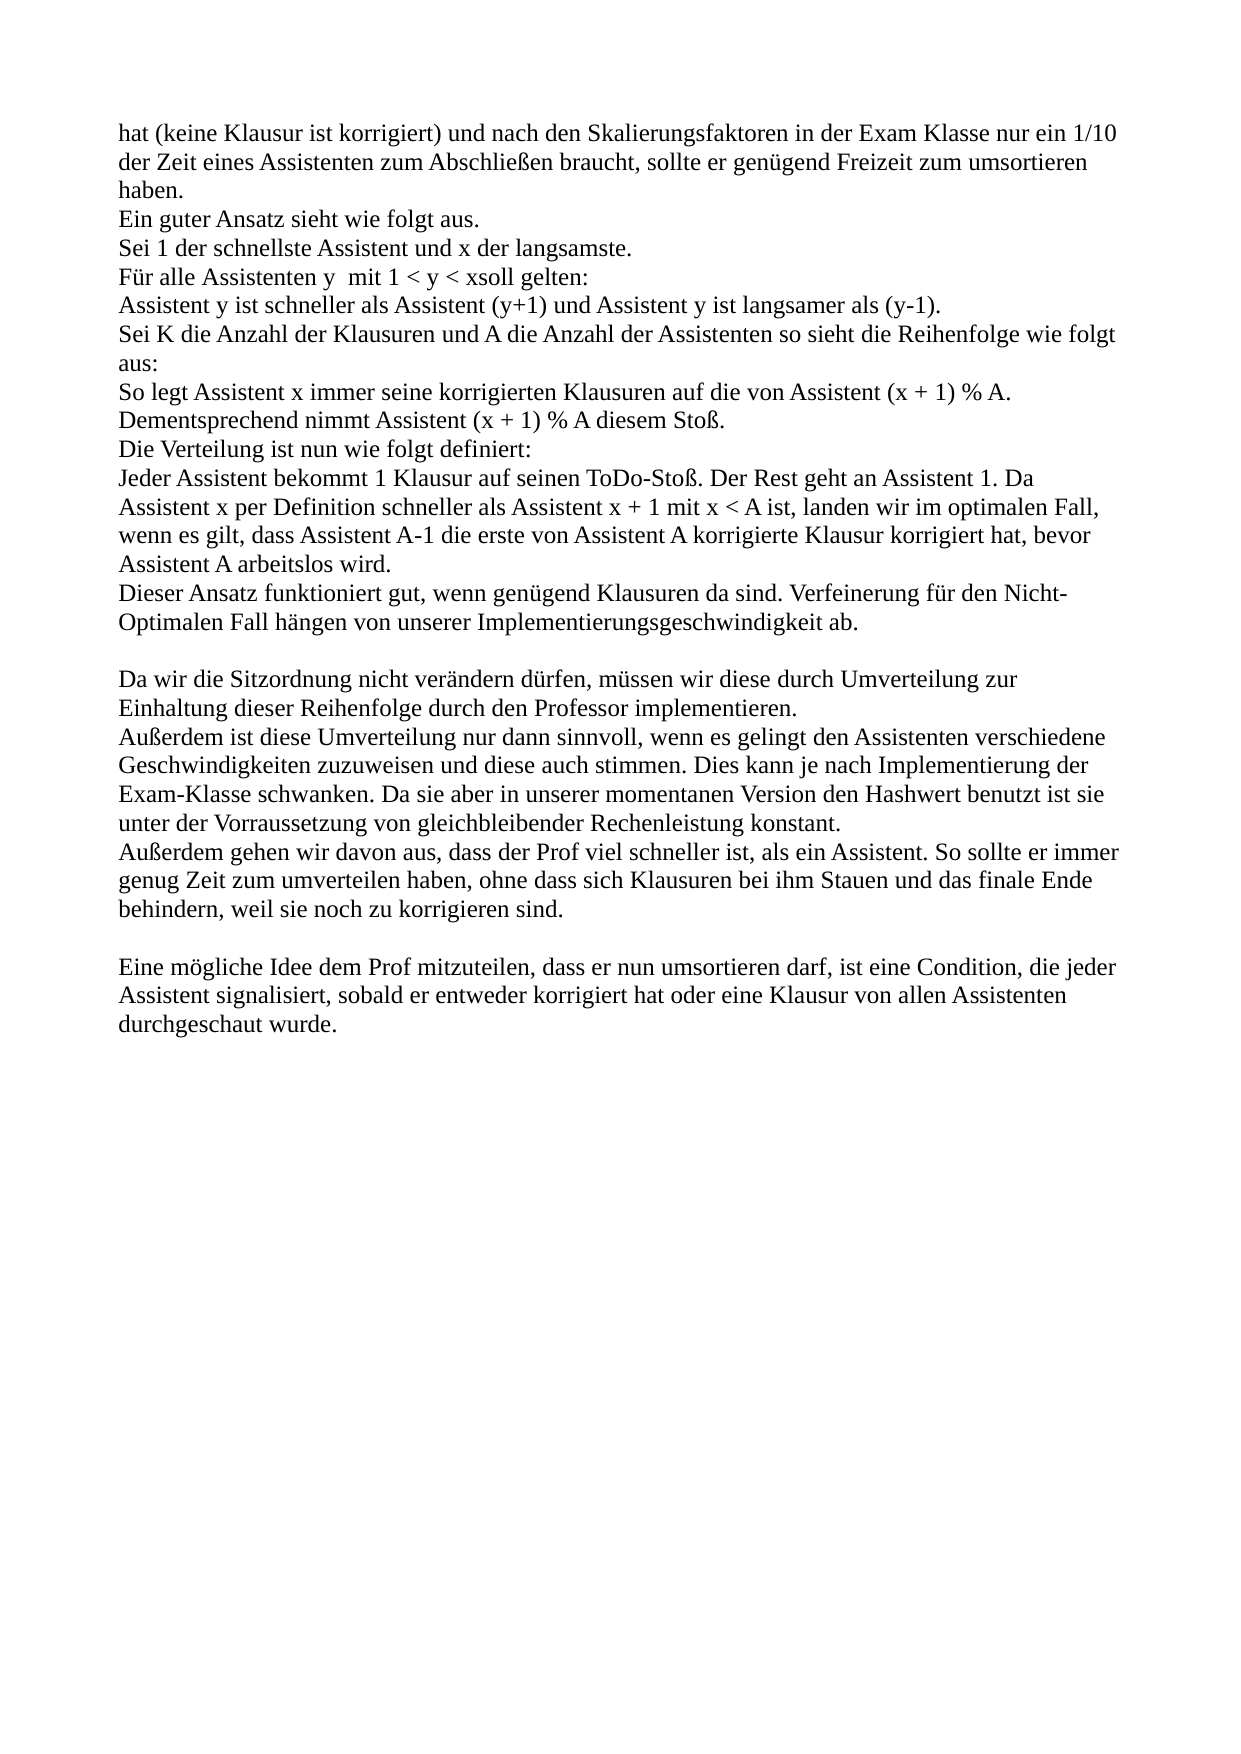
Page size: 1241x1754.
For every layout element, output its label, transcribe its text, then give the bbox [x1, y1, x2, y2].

text Assistent y ist schneller als Assistent (y+1) und Assistent y ist langsamer als (y-1). [118, 291, 1122, 319]
text So legt Assistent x immer seine korrigierten Klausuren auf die von Assistent (x + 1) % A. Dementsprechend nimmt Assistent (x + 1) % A diesem Stoß. [118, 377, 1122, 434]
text Dieser Ansatz funktioniert gut, wenn genügend Klausuren da sind. Verfeinerung für den Nicht-Optimalen Fall hängen von unserer Implementierungsgeschwindigkeit ab. [118, 578, 1122, 636]
text Außerdem ist diese Umverteilung nur dann sinnvoll, wenn es gelingt den Assistenten verschiedene Geschwindigkeiten zuzuweisen und diese auch stimmen. Dies kann je nach Implementierung der Exam-Klasse schwanken. Da sie aber in unserer momentanen Version den Hashwert benutzt ist sie unter der Vorraussetzung von gleichbleibender Rechenleistung konstant. [118, 722, 1122, 837]
text Sei 1 der schnellste Assistent und x der langsamste. [118, 233, 1122, 262]
text Eine mögliche Idee dem Prof mitzuteilen, dass er nun umsortieren darf, ist eine Condition, die jeder Assistent signalisiert, sobald er entweder korrigiert hat oder eine Klausur von allen Assistenten durchgeschaut wurde. [118, 952, 1122, 1038]
text Da wir die Sitzordnung nicht verändern dürfen, müssen wir diese durch Umverteilung zur Einhaltung dieser Reihenfolge durch den Professor implementieren. [118, 664, 1122, 722]
text Die Verteilung ist nun wie folgt definiert: [118, 434, 1122, 463]
text Jeder Assistent bekommt 1 Klausur auf seinen ToDo-Stoß. Der Rest geht an Assistent 1. Da Assistent x per Definition schneller als Assistent x + 1 mit x < A ist, landen wir im optimalen Fall, wenn es gilt, dass Assistent A-1 die erste von Assistent A korrigierte Klausur korrigiert hat, bevor Assistent A arbeitslos wird. [118, 463, 1122, 578]
text Außerdem gehen wir davon aus, dass der Prof viel schneller ist, als ein Assistent. So sollte er immer genug Zeit zum umverteilen haben, ohne dass sich Klausuren bei ihm Stauen und das finale Ende behindern, weil sie noch zu korrigieren sind. [118, 837, 1122, 923]
text Ein guter Ansatz sieht wie folgt aus. [118, 204, 1122, 233]
text hat (keine Klausur ist korrigiert) und nach den Skalierungsfaktoren in der Exam Klasse nur ein 1/10 der Zeit eines Assistenten zum Abschließen braucht, sollte er genügend Freizeit zum umsortieren haben. [118, 118, 1122, 204]
text Für alle Assistenten y mit 1 < y < xsoll gelten: [118, 262, 1122, 291]
text Sei K die Anzahl der Klausuren und A die Anzahl der Assistenten so sieht die Reihenfolge wie folgt aus: [118, 319, 1122, 377]
